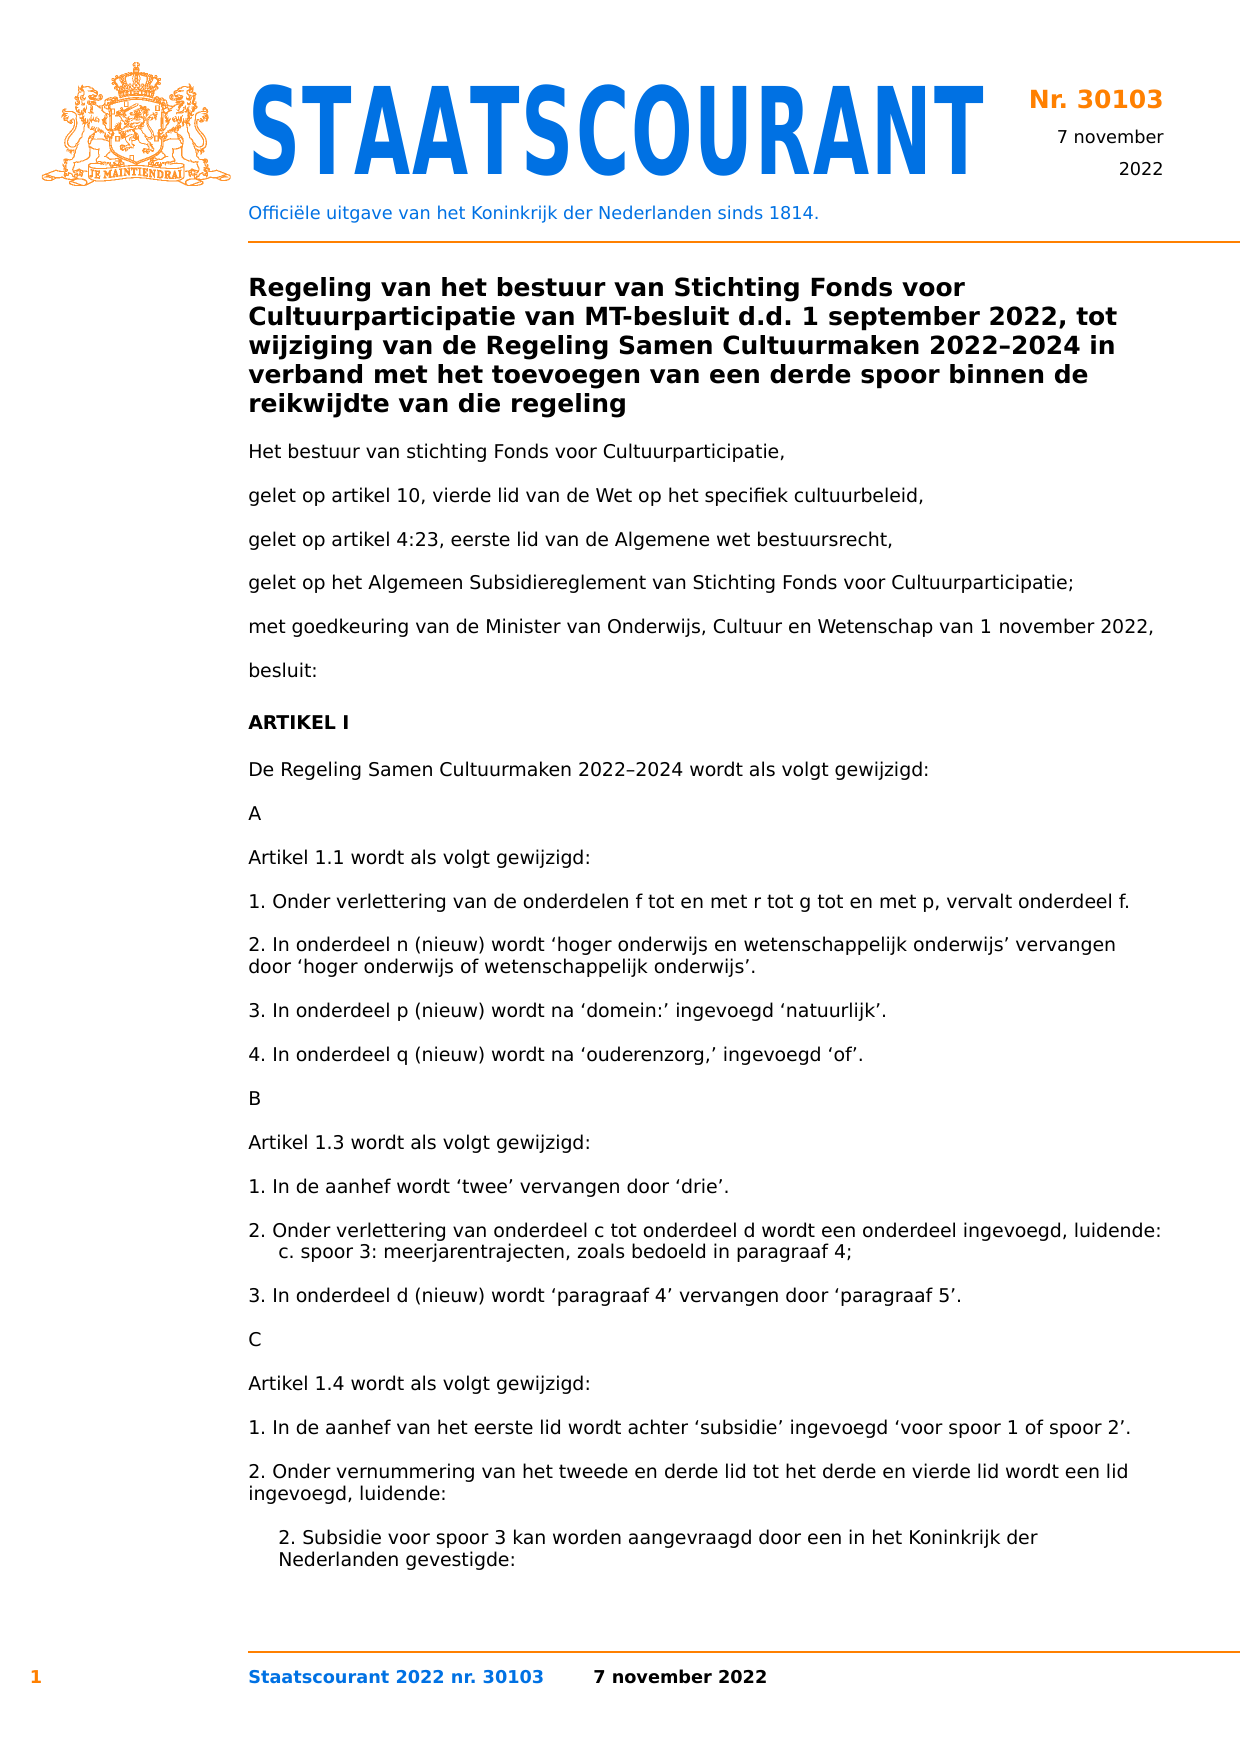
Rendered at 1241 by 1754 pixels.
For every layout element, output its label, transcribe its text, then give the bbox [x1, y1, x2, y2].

text gelet op artikel 4:23, eerste lid van de Algemene wet bestuursrecht, [248, 528, 1163, 550]
text 1. Onder verlettering van de onderdelen f tot en met r tot g tot en met p, vervalt onderdeel f. [248, 891, 1163, 912]
text 2. Onder verlettering van onderdeel c tot onderdeel d wordt een onderdeel ingevoegd, luidende: [248, 1219, 1163, 1241]
picture [41, 62, 231, 186]
text De Regeling Samen Cultuurmaken 2022–2024 wordt als volgt gewijzigd: [248, 759, 1163, 781]
table_cell Officiële uitgave van het Koninkrijk der Nederlanden sinds 1814. [248, 203, 1240, 241]
text 4. In onderdeel q (nieuw) wordt na ‘ouderenzorg,’ ingevoegd ‘of’. [248, 1044, 1163, 1066]
text 3. In onderdeel p (nieuw) wordt na ‘domein:’ ingevoegd ‘natuurlijk’. [248, 1000, 1163, 1022]
text C [248, 1329, 1163, 1351]
text met goedkeuring van de Minister van Onderwijs, Cultuur en Wetenschap van 1 november 2022, [248, 616, 1163, 638]
table_header [25, 62, 248, 241]
table_cell 2022 [998, 153, 1240, 203]
text Artikel 1.3 wordt als volgt gewijzigd: [248, 1132, 1163, 1154]
text gelet op het Algemeen Subsidiereglement van Stichting Fonds voor Cultuurparticipatie; [248, 572, 1163, 594]
subtitle Regeling van het bestuur van Stichting Fonds voor Cultuurparticipatie van MT-besluit d.d. 1 september 2022, tot wijziging van de Regeling Samen Cultuurmaken 2022–2024 in verband met het toevoegen van een derde spoor binnen de reikwijdte van die regeling [248, 273, 1163, 419]
text c. spoor 3: meerjarentrajecten, zoals bedoeld in paragraaf 4; [278, 1241, 1163, 1263]
text 1. In de aanhef wordt ‘twee’ vervangen door ‘drie’. [248, 1176, 1163, 1198]
text B [248, 1088, 1163, 1110]
text 2. In onderdeel n (nieuw) wordt ‘hoger onderwijs en wetenschappelijk onderwijs’ vervangen door ‘hoger onderwijs of wetenschappelijk onderwijs’. [248, 934, 1163, 978]
text 3. In onderdeel d (nieuw) wordt ‘paragraaf 4’ vervangen door ‘paragraaf 5’. [248, 1285, 1163, 1307]
text A [248, 803, 1163, 825]
subtitle ARTIKEL I [248, 712, 1163, 734]
text Het bestuur van stichting Fonds voor Cultuurparticipatie, [248, 441, 1163, 463]
text 2. Subsidie voor spoor 3 kan worden aangevraagd door een in het Koninkrijk der Nederlanden gevestigde: [278, 1527, 1163, 1571]
table_header Nr. 30103 [998, 62, 1240, 121]
text gelet op artikel 10, vierde lid van de Wet op het specifiek cultuurbeleid, [248, 484, 1163, 507]
text Artikel 1.1 wordt als volgt gewijzigd: [248, 847, 1163, 869]
text 1. In de aanhef van het eerste lid wordt achter ‘subsidie’ ingevoegd ‘voor spoor 1 of spoor 2’. [248, 1417, 1163, 1439]
text Artikel 1.4 wordt als volgt gewijzigd: [248, 1373, 1163, 1395]
table_cell 7 november [998, 121, 1240, 153]
text 2. Onder vernummering van het tweede en derde lid tot het derde en vierde lid wordt een lid ingevoegd, luidende: [248, 1461, 1163, 1505]
table_header STAATSCOURANT [248, 62, 998, 203]
text besluit: [248, 660, 1163, 682]
